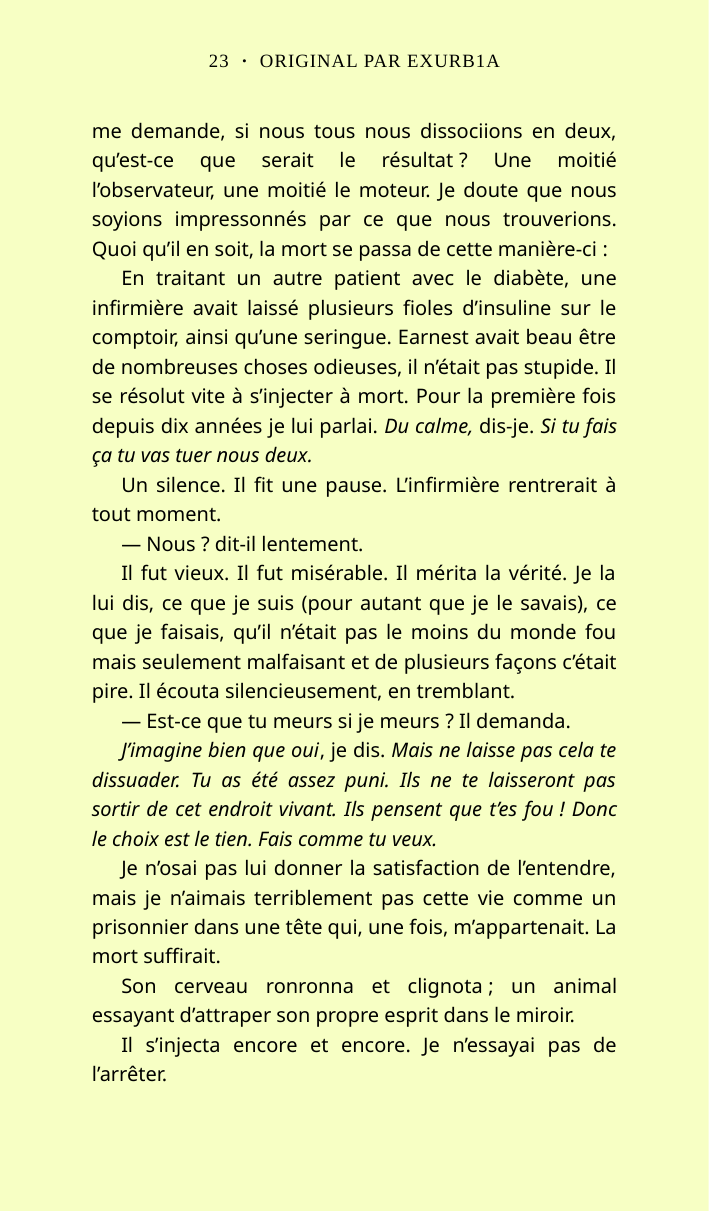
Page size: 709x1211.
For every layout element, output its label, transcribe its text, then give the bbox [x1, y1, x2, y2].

text Un silence. Il fit une pause. L’infirmière rentrerait à tout moment. [92, 469, 617, 528]
text Je n’osai pas lui donner la satisfaction de l’entendre, mais je n’aimais terriblement pas cette vie comme un prisonnier dans une tête qui, une fois, m’appartenait. La mort suffirait. [92, 852, 617, 970]
text Il s’injecta encore et encore. Je n’essayai pas de l’arrêter. [92, 1029, 617, 1088]
text me demande, si nous tous nous dissociions en deux, qu’est-ce que serait le résultat ? Une moitié l’observateur, une moitié le moteur. Je doute que nous soyions impressonnés par ce que nous trouverions. Quoi qu’il en soit, la mort se passa de cette manière-ci : [92, 115, 617, 262]
text Il fut vieux. Il fut misérable. Il mérita la vérité. Je la lui dis, ce que je suis (pour autant que je le savais), ce que je faisais, qu’il n’était pas le moins du monde fou mais seulement malfaisant et de plusieurs façons c’était pire. Il écouta silencieusement, en tremblant. [92, 557, 617, 704]
text J’imagine bien que oui, je dis. Mais ne laisse pas cela te dissuader. Tu as été assez puni. Ils ne te laisseront pas sortir de cet endroit vivant. Ils pensent que t’es fou ! Donc le choix est le tien. Fais comme tu veux. [92, 734, 617, 852]
text En traitant un autre patient avec le diabète, une infirmière avait laissé plusieurs fioles d’insuline sur le comptoir, ainsi qu’une seringue. Earnest avait beau être de nombreuses choses odieuses, il n’était pas stupide. Il se résolut vite à s’injecter à mort. Pour la première fois depuis dix années je lui parlai. Du calme, dis-je. Si tu fais ça tu vas tuer nous deux. [92, 262, 617, 469]
text Son cerveau ronronna et clignota ; un animal essayant d’attraper son propre esprit dans le miroir. [92, 970, 617, 1029]
text — Est-ce que tu meurs si je meurs ? Il demanda. [92, 704, 617, 734]
text — Nous ? dit-il lentement. [92, 528, 617, 557]
